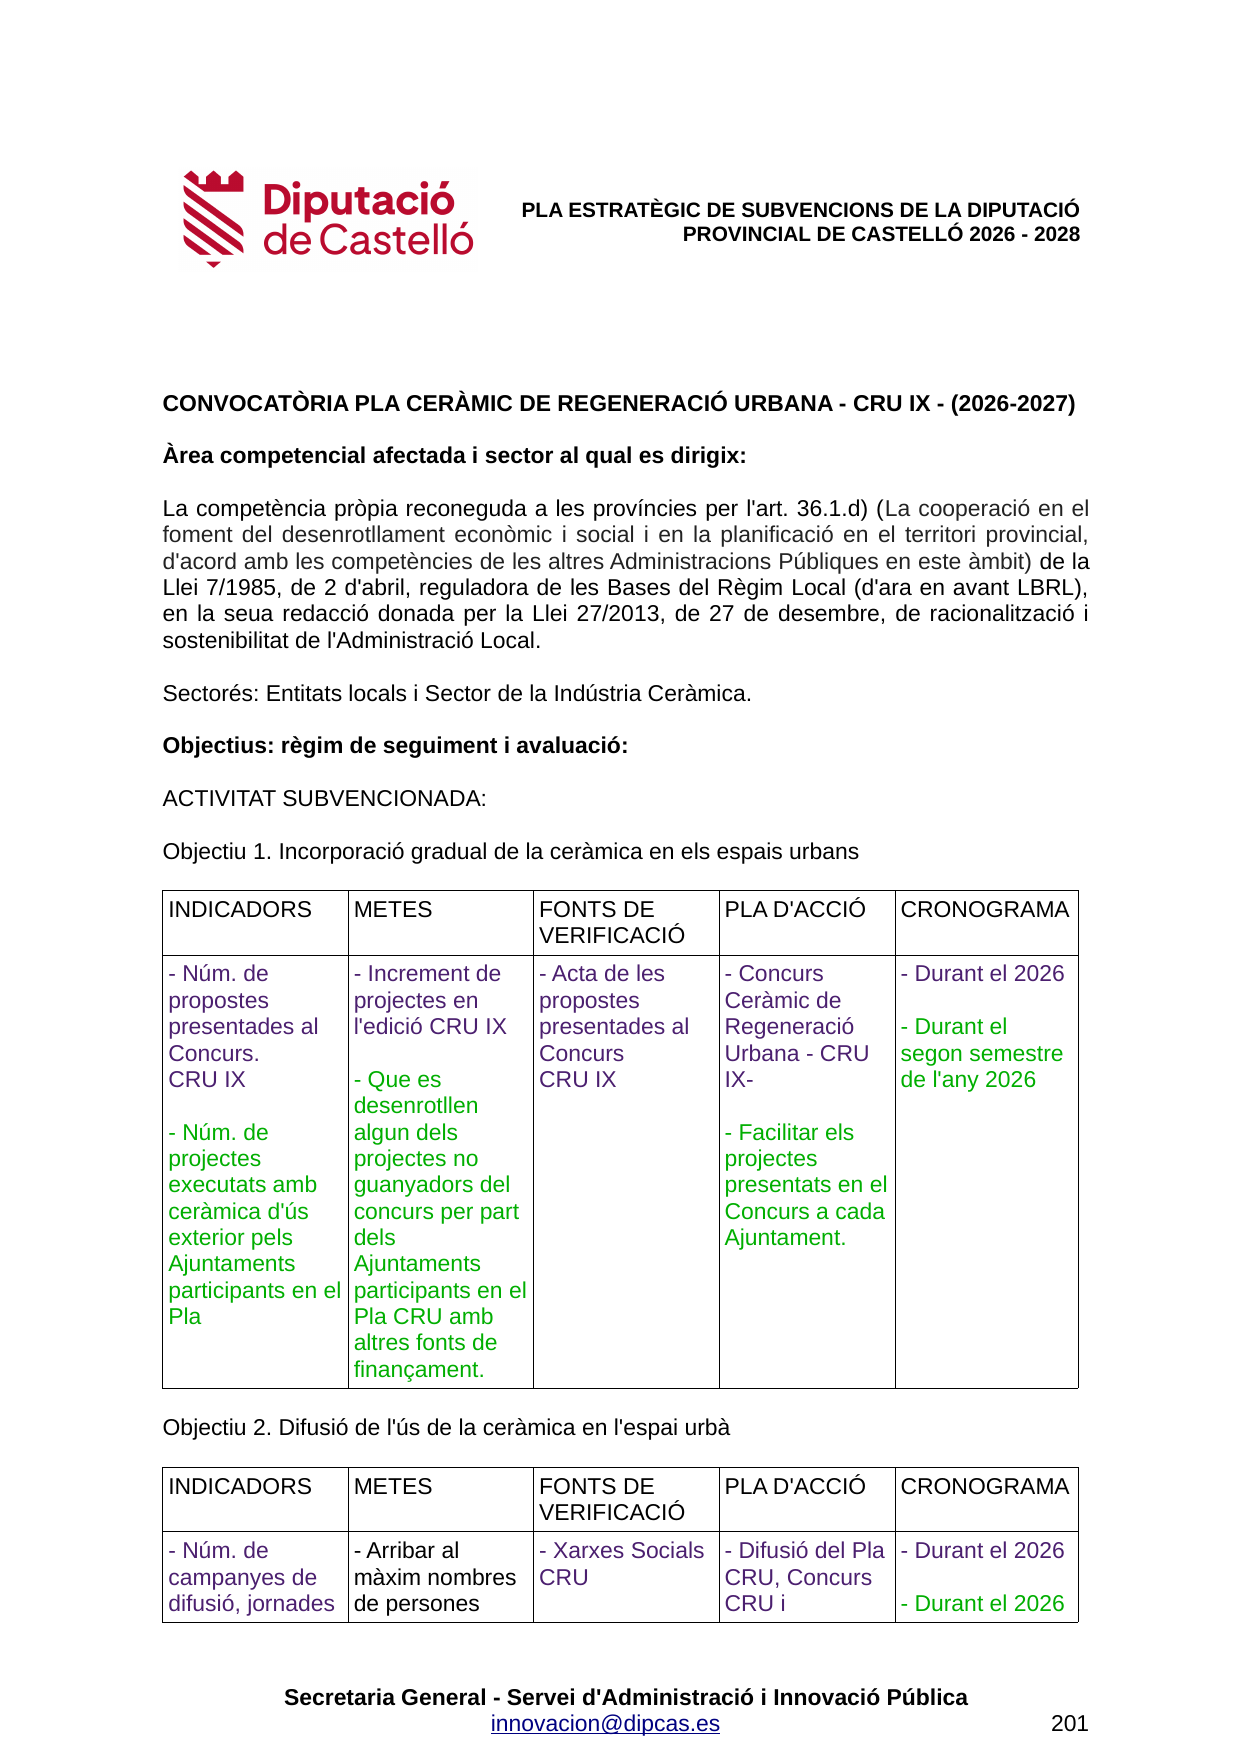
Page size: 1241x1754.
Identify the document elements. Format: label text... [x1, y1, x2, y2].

table_cell - Durant el 2026 - Durant el 2026 [896, 1532, 1078, 1622]
text ACTIVITAT SUBVENCIONADA: [162, 785, 1089, 811]
table_header CRONOGRAMA [896, 891, 1078, 954]
table_cell - Acta de les propostes presentades al Concurs CRU IX [534, 956, 719, 1388]
table_header INDICADORS [163, 1468, 348, 1531]
text CONVOCATÒRIA PLA CERÀMIC DE REGENERACIÓ URBANA - CRU IX - (2026-2027) [162, 389, 1089, 416]
table_cell - Increment de projectes en l'edició CRU IX - Que es desenrotllen algun dels projectes no guanyadors del concurs per part dels Ajuntaments participants en el Pla CRU amb altres fonts de finançament. [349, 956, 533, 1388]
table_header PLA D'ACCIÓ [720, 891, 895, 954]
text Objectiu 2. Difusió de l'ús de la ceràmica en l'espai urbà [162, 1414, 1089, 1441]
table_cell - Xarxes Socials CRU [534, 1532, 719, 1622]
list Objectius: règim de seguiment i avaluació: [162, 732, 1089, 758]
table_cell - Núm. de campanyes de difusió, jornades [163, 1532, 348, 1622]
table_cell - Núm. de propostes presentades al Concurs. CRU IX - Núm. de projectes executats amb ceràmica d'ús exterior pels Ajuntaments participants en el Pla [163, 956, 348, 1388]
table_cell - Arribar al màxim nombres de persones [349, 1532, 533, 1622]
table_cell - Durant el 2026 - Durant el segon semestre de l'any 2026 [896, 956, 1078, 1388]
text La competència pròpia reconeguda a les províncies per l'art. 36.1.d) (La cooperació en el foment del desenrotllament econòmic i social i en la planificació en el territori provincial, d'acord amb les competències de les altres Administracions Públiques en este àmbit) de la Llei 7/1985, de 2 d'abril, reguladora de les Bases del Règim Local (d'ara en avant LBRL), en la seua redacció donada per la Llei 27/2013, de 27 de desembre, de racionalització i sostenibilitat de l'Administració Local. [162, 495, 1089, 653]
table_header INDICADORS [163, 891, 348, 954]
table_header PLA D'ACCIÓ [720, 1468, 895, 1531]
text Sectorés: Entitats locals i Sector de la Indústria Ceràmica. [162, 679, 1089, 706]
picture [178, 167, 478, 272]
table_cell - Concurs Ceràmic de Regeneració Urbana - CRU IX- - Facilitar els projectes presentats en el Concurs a cada Ajuntament. [720, 956, 895, 1388]
list Objectiu 1. Incorporació gradual de la ceràmica en els espais urbans [162, 838, 1089, 864]
table_header CRONOGRAMA [896, 1468, 1078, 1531]
table_header METES [349, 891, 533, 954]
table_header FONTS DE VERIFICACIÓ [534, 891, 719, 954]
table_header METES [349, 1468, 533, 1531]
table_header FONTS DE VERIFICACIÓ [534, 1468, 719, 1531]
table_cell - Difusió del Pla CRU, Concurs CRU i [720, 1532, 895, 1622]
list Àrea competencial afectada i sector al qual es dirigix: [115, 442, 1089, 469]
